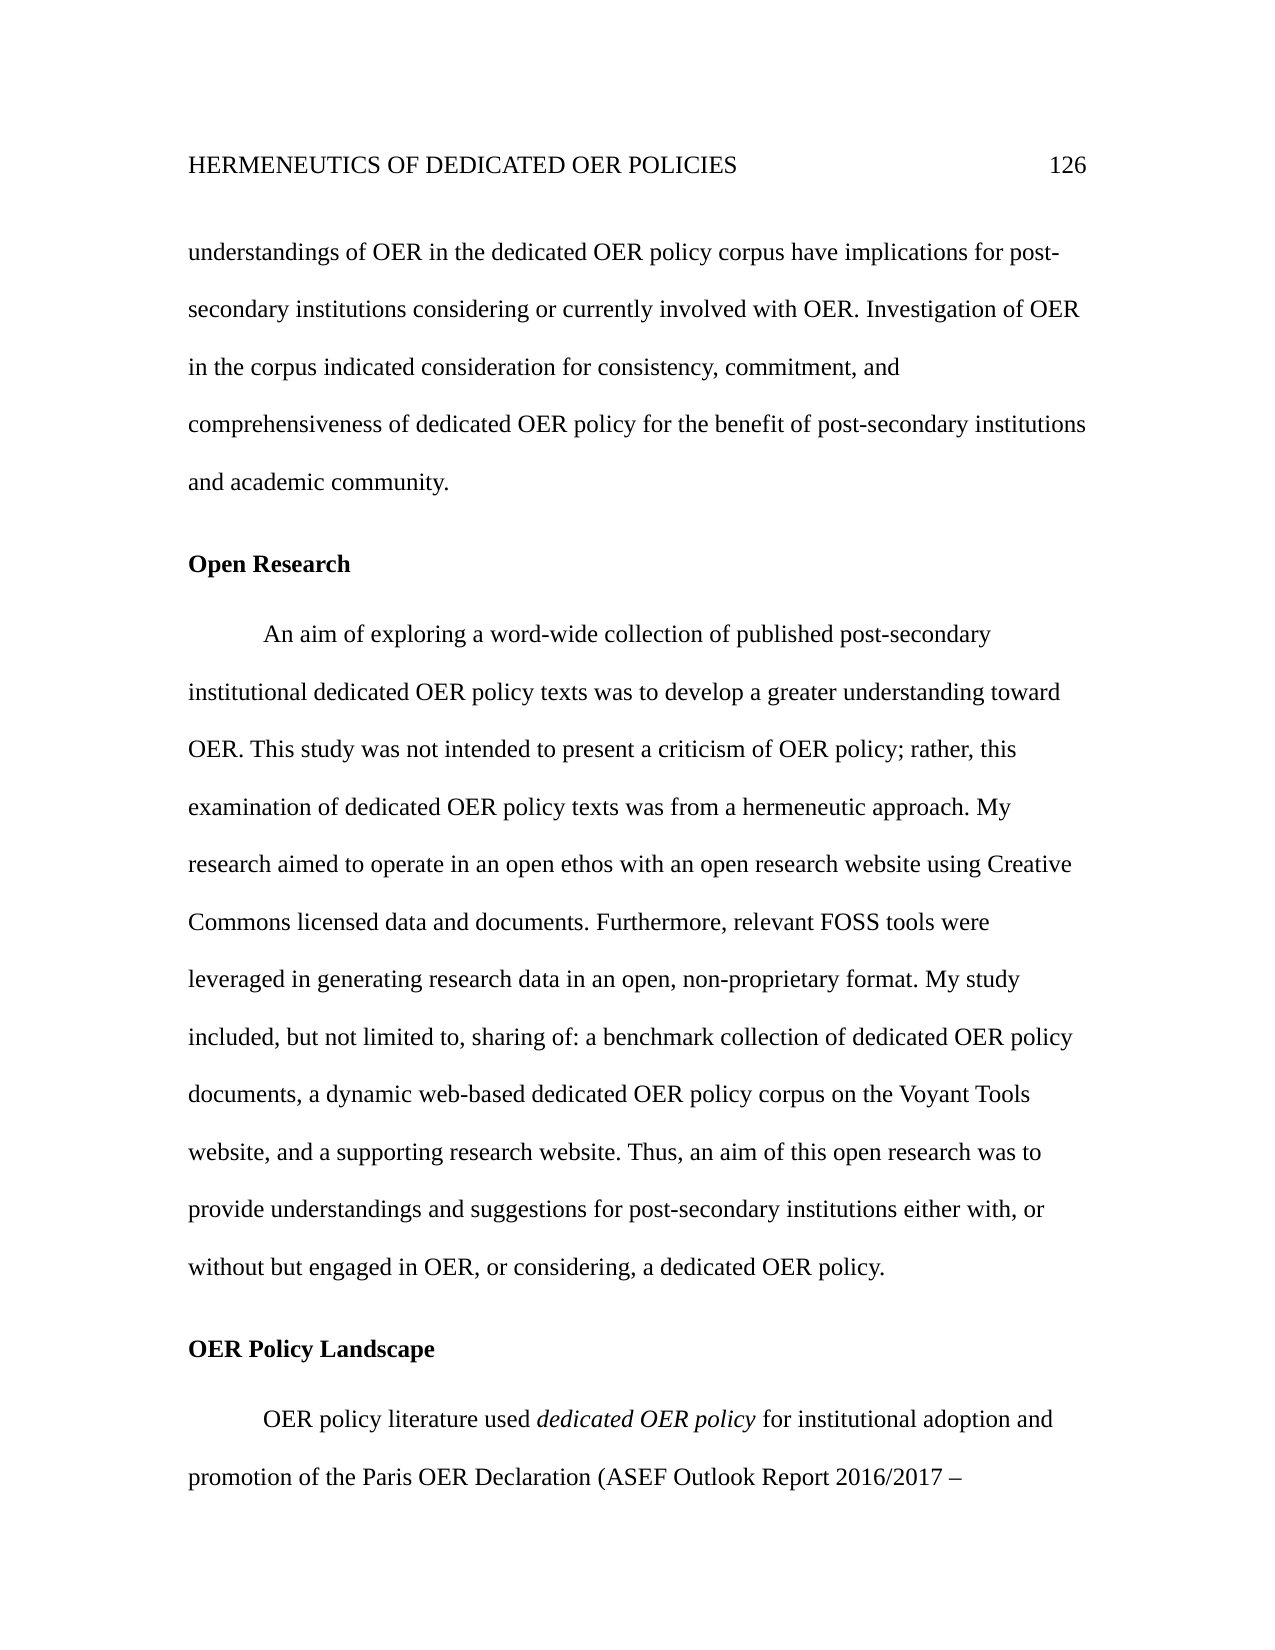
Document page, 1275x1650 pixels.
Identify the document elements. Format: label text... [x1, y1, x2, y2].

subtitle OER Policy Landscape [188, 1334, 1087, 1363]
text OER policy literature used dedicated OER policy for institutional adoption and promotion of the Paris OER Declaration (ASEF Outlook Report 2016/2017 – [188, 1404, 1087, 1491]
text An aim of exploring a word-wide collection of published post-secondary institutional dedicated OER policy texts was to develop a greater understanding toward OER. This study was not intended to present a criticism of OER policy; rather, this examination of dedicated OER policy texts was from a hermeneutic approach. My research aimed to operate in an open ethos with an open research website using Creative Commons licensed data and documents. Furthermore, relevant FOSS tools were leveraged in generating research data in an open, non-proprietary format. My study included, but not limited to, sharing of: a benchmark collection of dedicated OER policy documents, a dynamic web-based dedicated OER policy corpus on the Voyant Tools website, and a supporting research website. Thus, an aim of this open research was to provide understandings and suggestions for post-secondary institutions either with, or without but engaged in OER, or considering, a dedicated OER policy. [188, 619, 1087, 1281]
subtitle Open Research [188, 549, 1087, 578]
text understandings of OER in the dedicated OER policy corpus have implications for post-secondary institutions considering or currently involved with OER. Investigation of OER in the corpus indicated consideration for consistency, commitment, and comprehensiveness of dedicated OER policy for the benefit of post-secondary institutions and academic community. [188, 237, 1087, 496]
